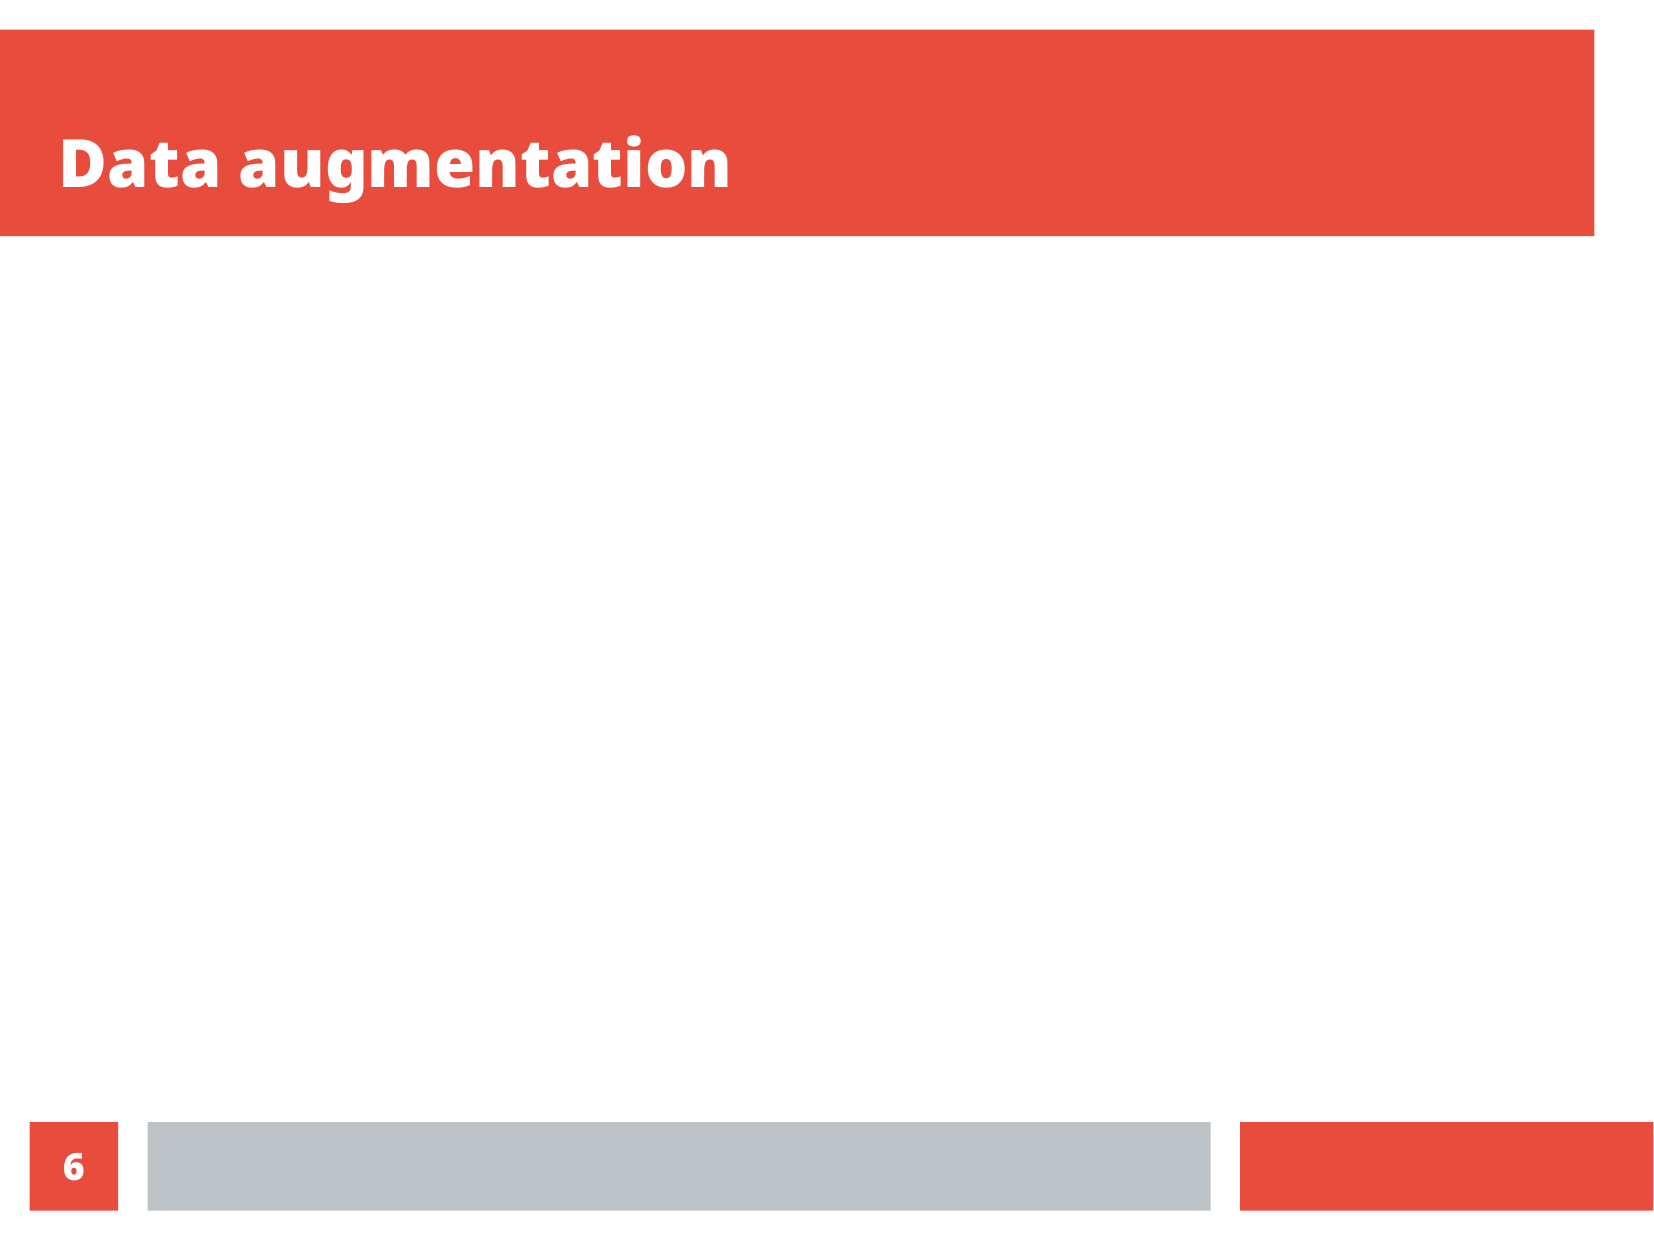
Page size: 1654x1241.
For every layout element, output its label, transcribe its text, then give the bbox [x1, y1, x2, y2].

title Data augmentation [59, 59, 1595, 207]
